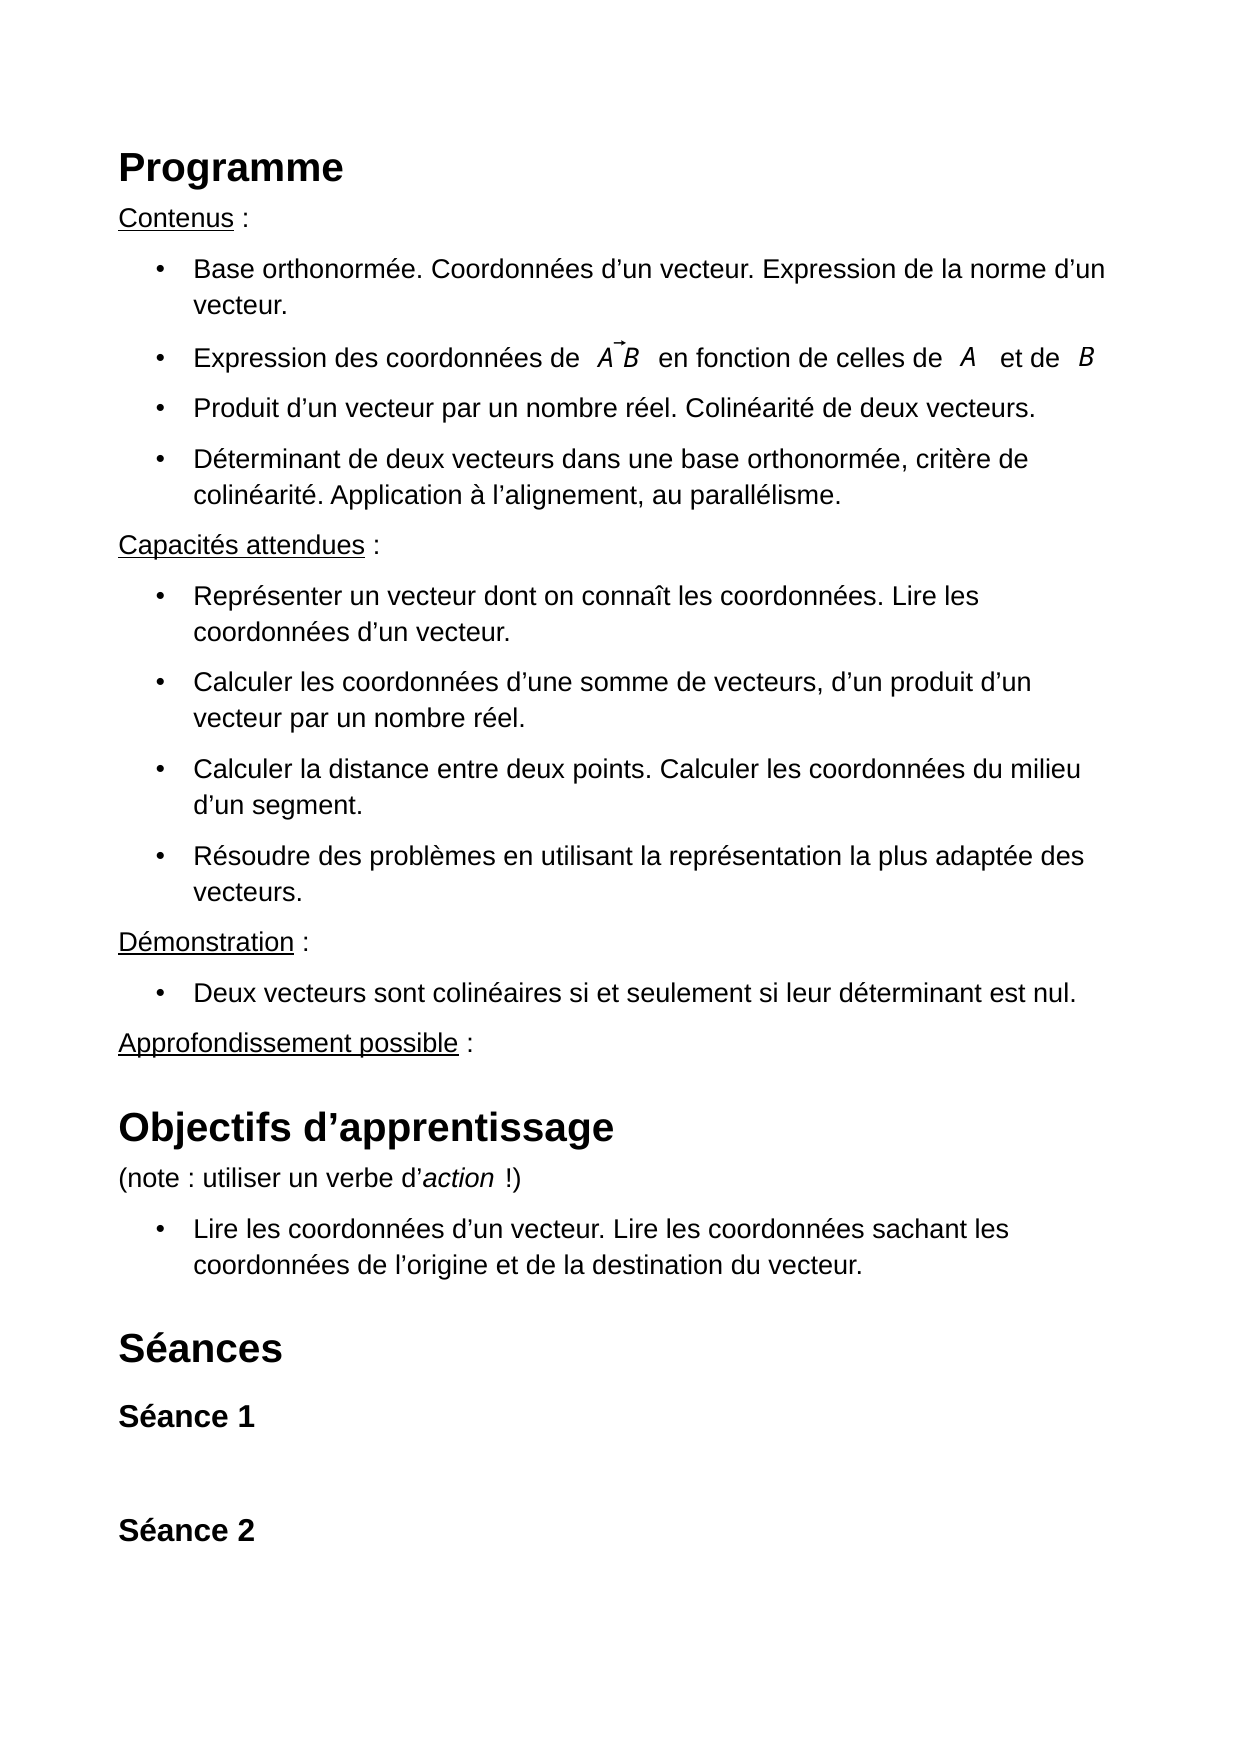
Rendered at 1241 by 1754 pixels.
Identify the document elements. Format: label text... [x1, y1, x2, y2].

subtitle Séances [118, 1324, 1122, 1371]
list Lire les coordonnées d’un vecteur. Lire les coordonnées sachant les coordonnées de l’origine et de la destination du vecteur. [156, 1213, 1122, 1280]
list Calculer les coordonnées d’une somme de vecteurs, d’un produit d’un vecteur par un nombre réel. [156, 666, 1122, 734]
text Approfondissement possible : [118, 1027, 1122, 1058]
subtitle Séance 1 [118, 1398, 1122, 1434]
list Deux vecteurs sont colinéaires si et seulement si leur déterminant est nul. [156, 977, 1122, 1008]
text (note : utiliser un verbe d’action !) [118, 1162, 1122, 1193]
text Démonstration : [118, 926, 1122, 957]
list Résoudre des problèmes en utilisant la représentation la plus adaptée des vecteurs. [156, 839, 1122, 907]
list Calculer la distance entre deux points. Calculer les coordonnées du milieu d’un segment. [156, 753, 1122, 820]
list Représenter un vecteur dont on connaît les coordonnées. Lire les coordonnées d’un vecteur. [156, 580, 1122, 647]
list Expression des coordonnées deen fonction de celles deet de [156, 339, 1122, 373]
text Contenus : [118, 202, 1122, 234]
text Capacités attendues : [118, 529, 1122, 561]
list Produit d’un vecteur par un nombre réel. Colinéarité de deux vecteurs. [156, 392, 1122, 423]
subtitle Programme [118, 143, 1122, 190]
list Base orthonormée. Coordonnées d’un vecteur. Expression de la norme d’un vecteur. [156, 253, 1122, 320]
list Déterminant de deux vecteurs dans une base orthonormée, critère de colinéarité. Application à l’alignement, au parallélisme. [156, 443, 1122, 510]
subtitle Objectifs d’apprentissage [118, 1103, 1122, 1149]
subtitle Séance 2 [118, 1512, 1122, 1548]
